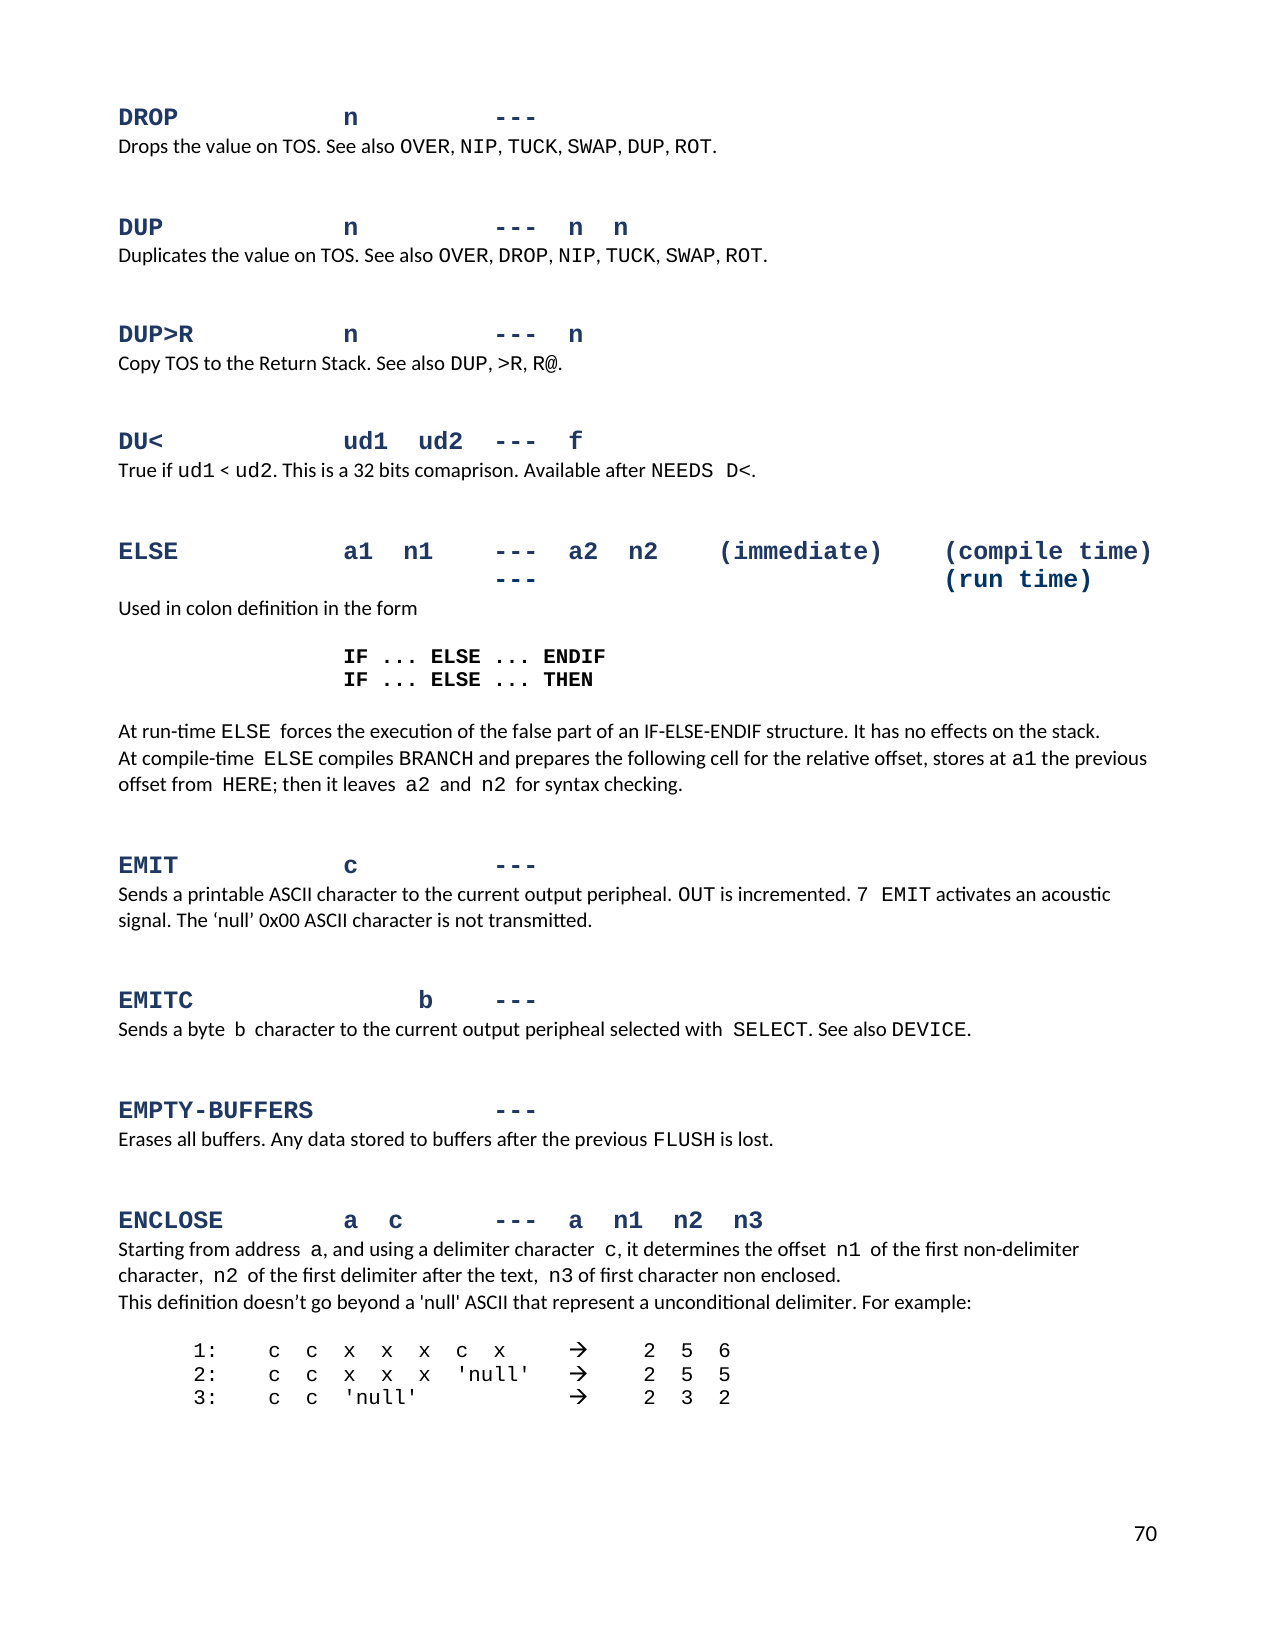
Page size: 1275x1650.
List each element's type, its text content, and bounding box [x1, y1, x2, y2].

text Used in colon definition in the form [118, 595, 1157, 620]
text --- (run time) [118, 567, 1157, 595]
text Erases all buffers. Any data stored to buffers after the previous FLUSH is lost. [118, 1126, 1157, 1153]
subtitle ELSE a1 n1 --- a2 n2 (immediate) (compile time) [118, 538, 1157, 567]
subtitle DU< ud1 ud2 --- f [118, 428, 1157, 457]
subtitle EMIT c --- [118, 853, 1157, 881]
text 3: c c 'null'  2 3 2 [118, 1387, 1157, 1411]
subtitle EMPTY-BUFFERS --- [118, 1098, 1157, 1126]
subtitle DUP n --- n n [118, 214, 1157, 243]
text 1: c c x x x c x  2 5 6 [118, 1340, 1157, 1363]
text Drops the value on TOS. See also OVER, NIP, TUCK, SWAP, DUP, ROT. [118, 133, 1157, 159]
text Duplicates the value on TOS. See also OVER, DROP, NIP, TUCK, SWAP, ROT. [118, 243, 1157, 269]
text At run-time ELSE forces the execution of the false part of an IF-ELSE-ENDIF structure. It has no effects on the stack. [118, 718, 1157, 745]
text This definition doesn’t go beyond a 'null' ASCII that represent a unconditional delimiter. For example: [118, 1289, 1157, 1314]
text True if ud1 < ud2. This is a 32 bits comaprison. Available after NEEDS D<. [118, 457, 1157, 483]
text IF ... ELSE ... THEN [118, 669, 1157, 693]
subtitle DROP n --- [118, 104, 1157, 133]
subtitle DUP>R n --- n [118, 321, 1157, 350]
text IF ... ELSE ... ENDIF [118, 646, 1157, 669]
subtitle ENCLOSE a c --- a n1 n2 n3 [118, 1208, 1157, 1236]
text Sends a printable ASCII character to the current output peripheal. OUT is incremented. 7 EMIT activates an acoustic signal. The ‘null’ 0x00 ASCII character is not transmitted. [118, 881, 1157, 933]
text Copy TOS to the Return Stack. See also DUP, >R, R@. [118, 350, 1157, 376]
text At compile-time ELSE compiles BRANCH and prepares the following cell for the relative offset, stores at a1 the previous offset from HERE; then it leaves a2 and n2 for syntax checking. [118, 745, 1157, 798]
subtitle EMITC b --- [118, 988, 1157, 1016]
text Sends a byte b character to the current output peripheal selected with SELECT. See also DEVICE. [118, 1016, 1157, 1043]
text Starting from address a, and using a delimiter character c, it determines the offset n1 of the first non-delimiter character, n2 of the first delimiter after the text, n3 of first character non enclosed. [118, 1236, 1157, 1289]
text 2: c c x x x 'null'  2 5 5 [118, 1363, 1157, 1387]
